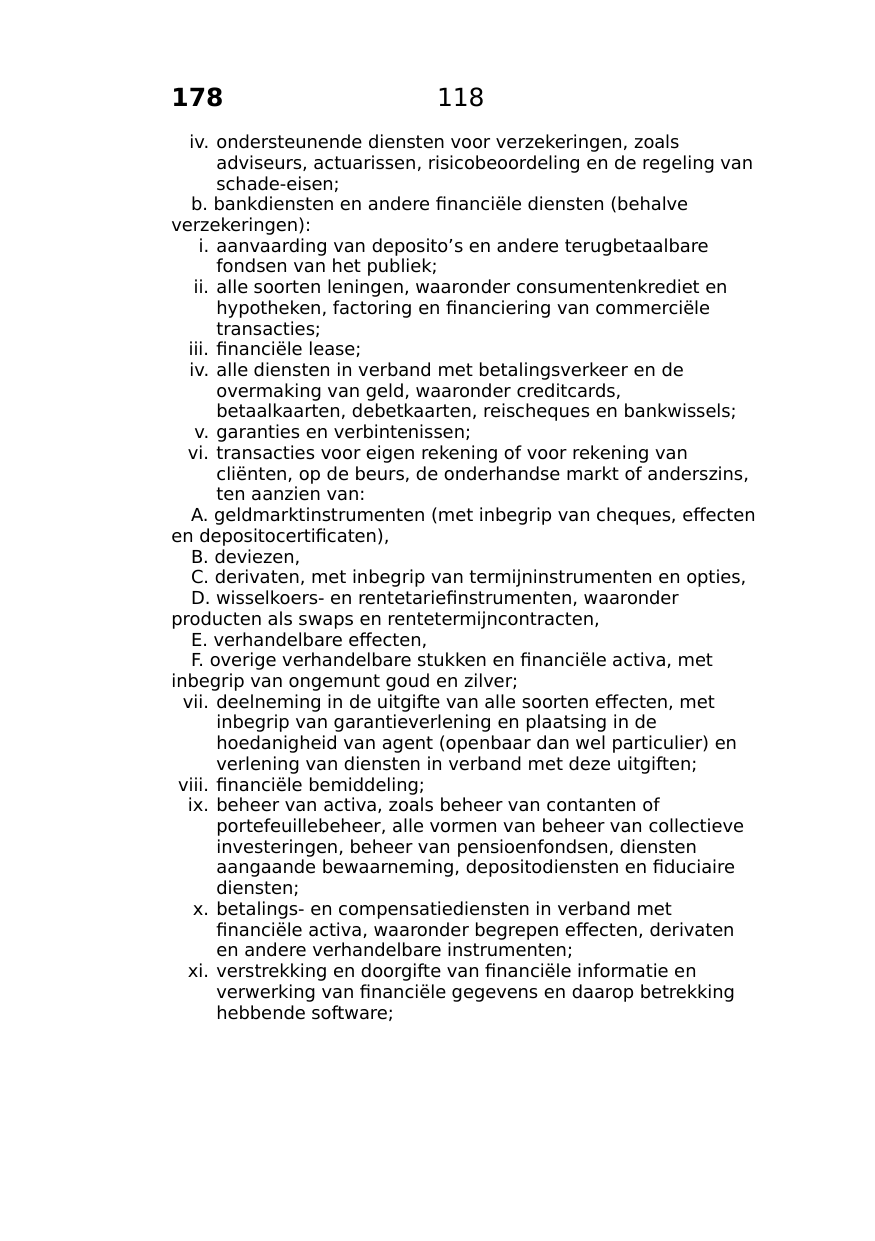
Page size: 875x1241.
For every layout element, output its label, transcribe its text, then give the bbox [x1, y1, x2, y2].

text vii. deelneming in de uitgifte van alle soorten effecten, met inbegrip van garantieverlening en plaatsing in de hoedanigheid van agent (openbaar dan wel particulier) en verlening van diensten in verband met deze uitgiften; [171, 692, 756, 774]
text xi. verstrekking en doorgifte van financiële informatie en verwerking van financiële gegevens en daarop betrekking hebbende software; [171, 961, 756, 1023]
text iv. ondersteunende diensten voor verzekeringen, zoals adviseurs, actuarissen, risicobeoordeling en de regeling van schade-eisen; [171, 132, 756, 194]
text x. betalings- en compensatiediensten in verband met financiële activa, waaronder begrepen effecten, derivaten en andere verhandelbare instrumenten; [171, 899, 756, 961]
text viii. financiële bemiddeling; [171, 774, 756, 795]
text v. garanties en verbintenissen; [171, 422, 756, 443]
text iv. alle diensten in verband met betalingsverkeer en de overmaking van geld, waaronder creditcards, betaalkaarten, debetkaarten, reischeques en bankwissels; [171, 360, 756, 422]
text E. verhandelbare effecten, [171, 629, 756, 650]
text C. derivaten, met inbegrip van termijninstrumenten en opties, [171, 567, 756, 588]
text F. overige verhandelbare stukken en financiële activa, met inbegrip van ongemunt goud en zilver; [171, 650, 756, 692]
text A. geldmarktinstrumenten (met inbegrip van cheques, effecten en depositocertificaten), [171, 505, 756, 546]
text B. deviezen, [171, 546, 756, 567]
text ix. beheer van activa, zoals beheer van contanten of portefeuillebeheer, alle vormen van beheer van collectieve investeringen, beheer van pensioenfondsen, diensten aangaande bewaarneming, depositodiensten en fiduciaire diensten; [171, 795, 756, 899]
text i. aanvaarding van deposito’s en andere terugbetaalbare fondsen van het publiek; [171, 236, 756, 277]
text vi. transacties voor eigen rekening of voor rekening van cliënten, op de beurs, de onderhandse markt of anderszins, ten aanzien van: [171, 443, 756, 505]
text b. bankdiensten en andere financiële diensten (behalve verzekeringen): [171, 194, 756, 236]
text iii. financiële lease; [171, 339, 756, 360]
text ii. alle soorten leningen, waaronder consumentenkrediet en hypotheken, factoring en financiering van commerciële transacties; [171, 277, 756, 339]
text D. wisselkoers- en rentetariefinstrumenten, waaronder producten als swaps en rentetermijncontracten, [171, 588, 756, 629]
